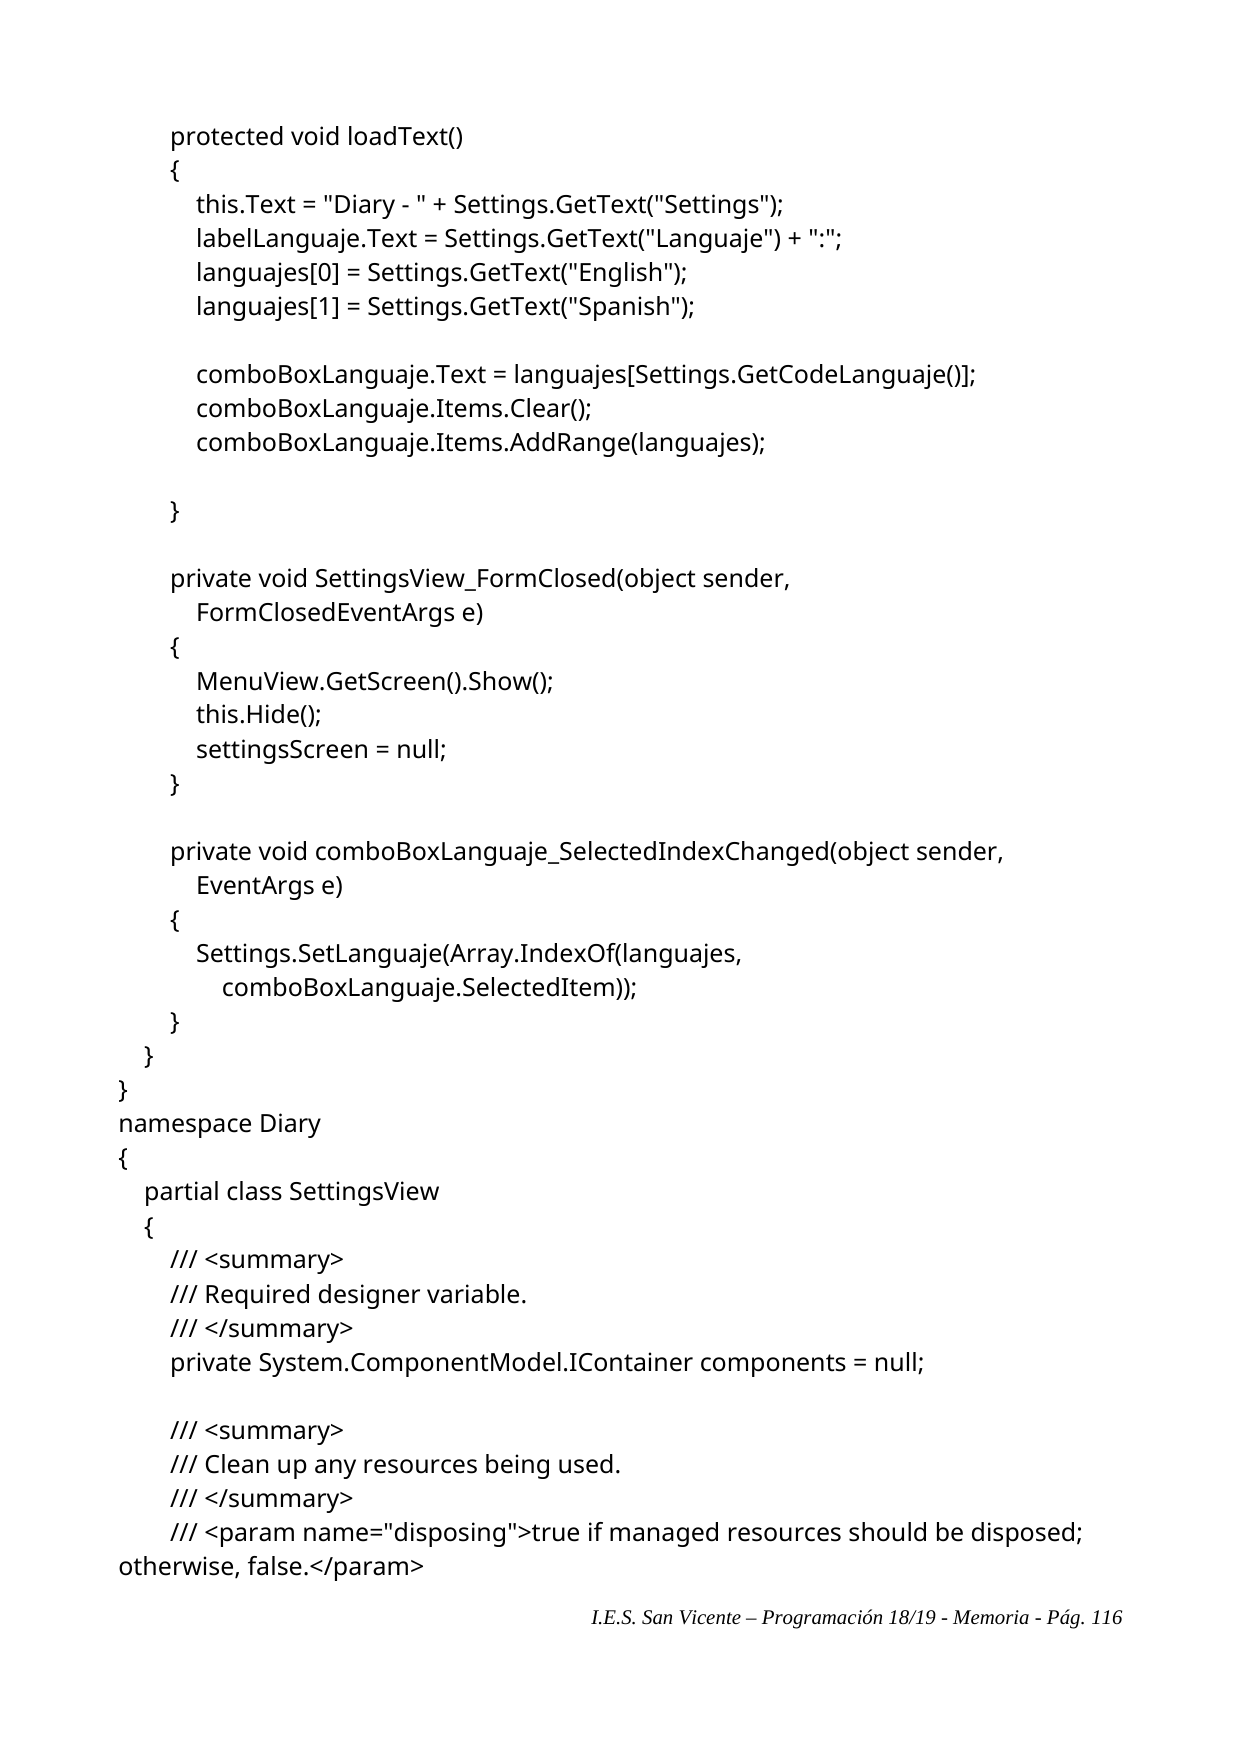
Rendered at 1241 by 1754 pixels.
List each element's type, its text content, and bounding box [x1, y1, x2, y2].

text comboBoxLanguaje.Text = languajes[Settings.GetCodeLanguaje()]; [118, 357, 1122, 391]
text this.Text = "Diary - " + Settings.GetText("Settings"); [118, 186, 1122, 220]
text } [118, 765, 1122, 799]
text { [118, 629, 1122, 663]
text /// Clean up any resources being used. [118, 1447, 1122, 1481]
text } [118, 1038, 1122, 1072]
text namespace Diary [118, 1106, 1122, 1140]
text } [118, 493, 1122, 527]
text /// Required designer variable. [118, 1276, 1122, 1310]
text private void SettingsView_FormClosed(object sender, [118, 561, 1122, 595]
text partial class SettingsView [118, 1174, 1122, 1208]
text /// </summary> [118, 1310, 1122, 1344]
text /// </summary> [118, 1481, 1122, 1515]
text { [118, 1140, 1122, 1174]
text } [118, 1072, 1122, 1106]
text /// <summary> [118, 1242, 1122, 1276]
text protected void loadText() [118, 118, 1122, 152]
text comboBoxLanguaje.Items.Clear(); [118, 391, 1122, 425]
text } [118, 1004, 1122, 1038]
text { [118, 152, 1122, 186]
text labelLanguaje.Text = Settings.GetText("Languaje") + ":"; [118, 220, 1122, 254]
text settingsScreen = null; [118, 731, 1122, 765]
text private void comboBoxLanguaje_SelectedIndexChanged(object sender, [118, 833, 1122, 867]
text FormClosedEventArgs e) [118, 595, 1122, 629]
text languajes[1] = Settings.GetText("Spanish"); [118, 288, 1122, 322]
text comboBoxLanguaje.SelectedItem)); [118, 970, 1122, 1004]
text languajes[0] = Settings.GetText("English"); [118, 254, 1122, 288]
text { [118, 902, 1122, 936]
text comboBoxLanguaje.Items.AddRange(languajes); [118, 425, 1122, 459]
text { [118, 1208, 1122, 1242]
text Settings.SetLanguaje(Array.IndexOf(languajes, [118, 936, 1122, 970]
text EventArgs e) [118, 867, 1122, 902]
text MenuView.GetScreen().Show(); [118, 663, 1122, 697]
text /// <summary> [118, 1412, 1122, 1447]
text /// <param name="disposing">true if managed resources should be disposed; otherwise, false.</param> [118, 1515, 1122, 1583]
text private System.ComponentModel.IContainer components = null; [118, 1344, 1122, 1378]
text this.Hide(); [118, 697, 1122, 731]
